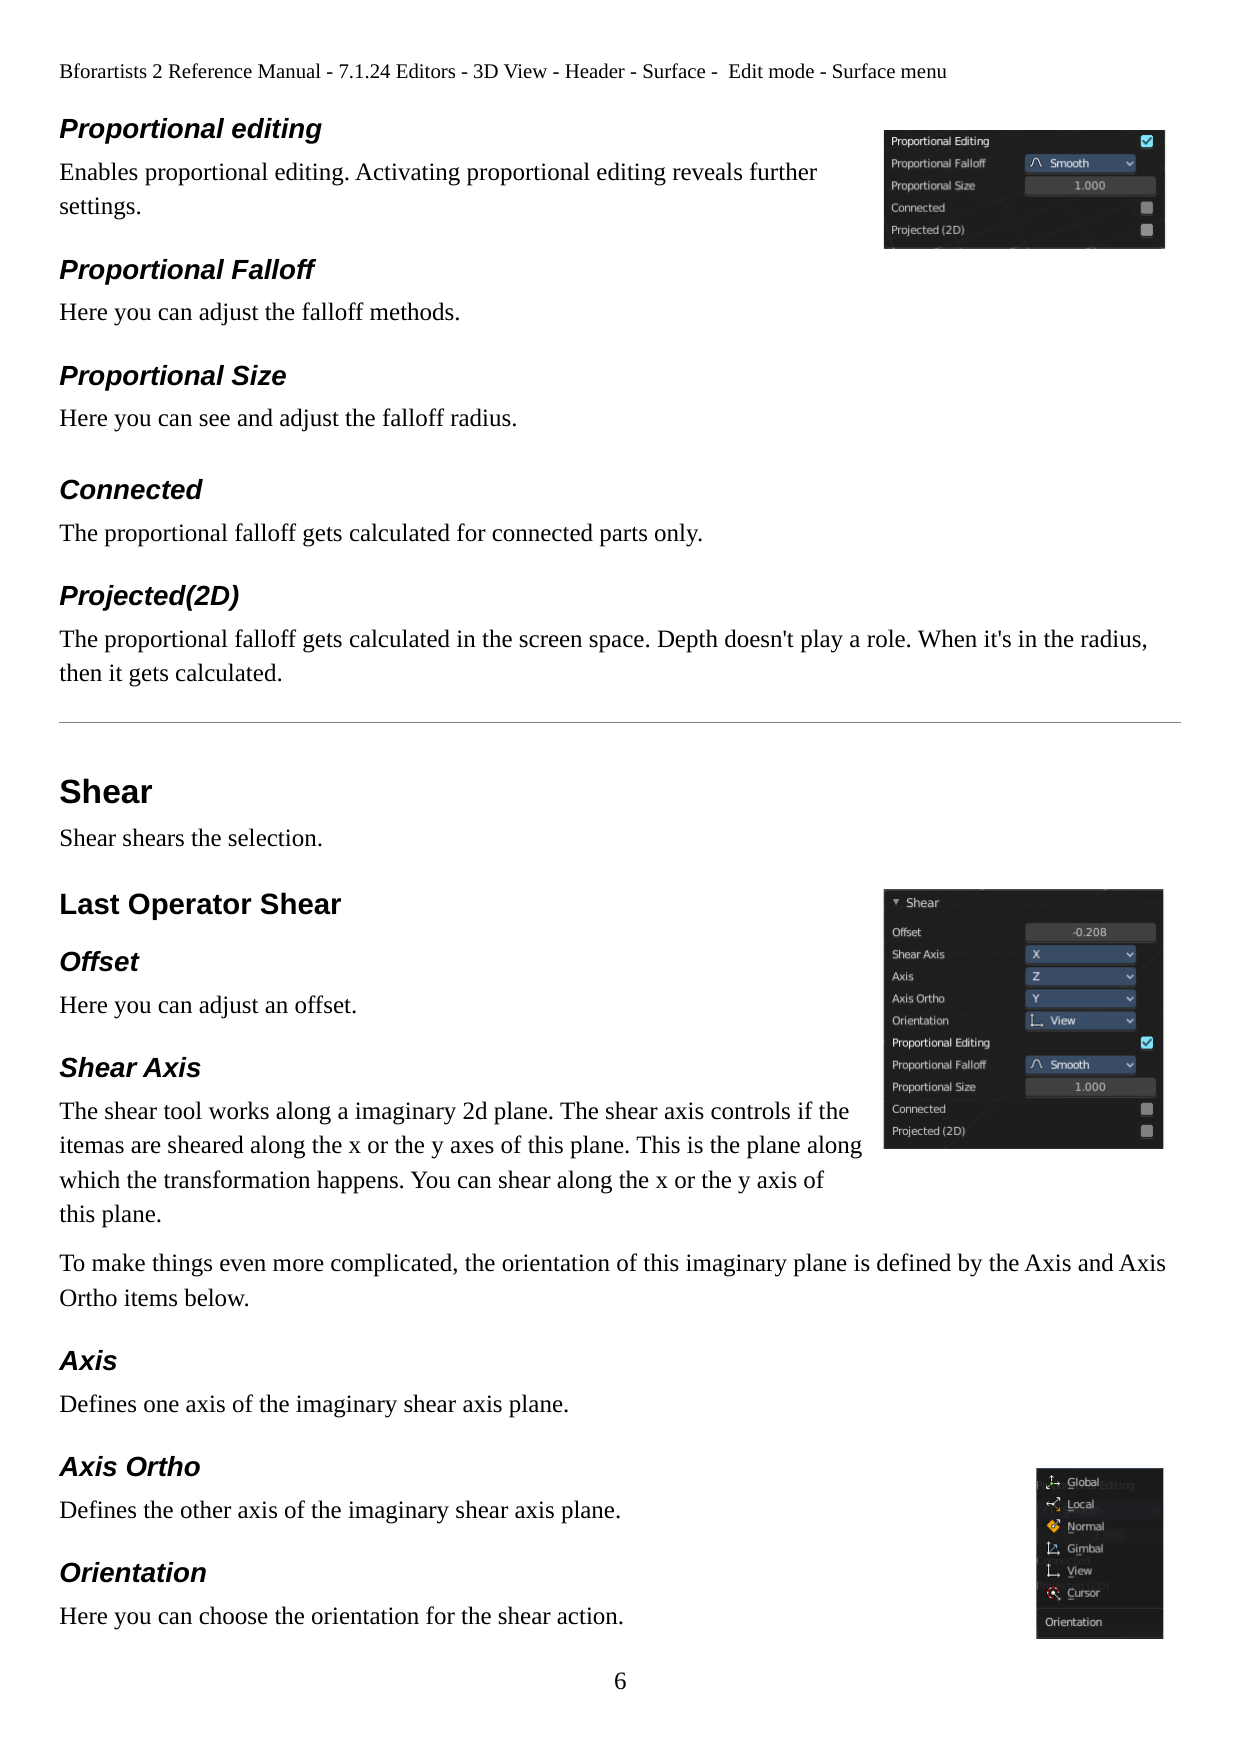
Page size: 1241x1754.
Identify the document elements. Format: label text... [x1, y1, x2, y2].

subtitle Axis [59, 1344, 1181, 1376]
subtitle Orientation [59, 1556, 1036, 1588]
text Defines the other axis of the imaginary shear axis plane. [59, 1495, 1036, 1524]
text The shear tool works along a imaginary 2d plane. The shear axis controls if the itemas are sheared along the x or the y axes of this plane. This is the plane along which the transformation happens. You can shear along the x or the y axis of this plane. [59, 1096, 1181, 1228]
subtitle Shear [59, 772, 1181, 811]
subtitle [1164, 946, 1181, 978]
text Here you can adjust the falloff methods. [59, 297, 1181, 326]
picture [883, 130, 1166, 249]
subtitle Last Operator Shear [59, 887, 1181, 921]
text Enables proportional editing. Activating proportional editing reveals further settings. [59, 157, 883, 220]
text The proportional falloff gets calculated in the screen space. Depth doesn't play a role. When it's in the radius, then it gets calculated. [59, 624, 1181, 687]
text Here you can choose the orientation for the shear action. [59, 1601, 1036, 1629]
text To make things even more complicated, the orientation of this imaginary plane is defined by the Axis and Axis Ortho items below. [59, 1248, 1181, 1312]
subtitle Proportional editing [59, 113, 1181, 144]
text The proportional falloff gets calculated for connected parts only. [59, 518, 1181, 546]
picture [1036, 1468, 1164, 1639]
text Here you can adjust an offset. [59, 990, 883, 1019]
text Defines one axis of the imaginary shear axis plane. [59, 1389, 1181, 1418]
subtitle Proportional Falloff [59, 253, 1181, 285]
subtitle Proportional Size [59, 359, 1181, 391]
text Here you can see and adjust the falloff radius. [59, 403, 1181, 432]
subtitle Offset [59, 946, 883, 978]
subtitle Axis Ortho [59, 1451, 1181, 1482]
picture [883, 889, 1164, 1149]
subtitle Projected(2D) [59, 579, 1181, 611]
subtitle Shear Axis [59, 1052, 883, 1083]
text Shear shears the selection. [59, 823, 1181, 852]
subtitle [1164, 1556, 1181, 1588]
subtitle Connected [59, 473, 1181, 505]
subtitle [1164, 1052, 1181, 1083]
